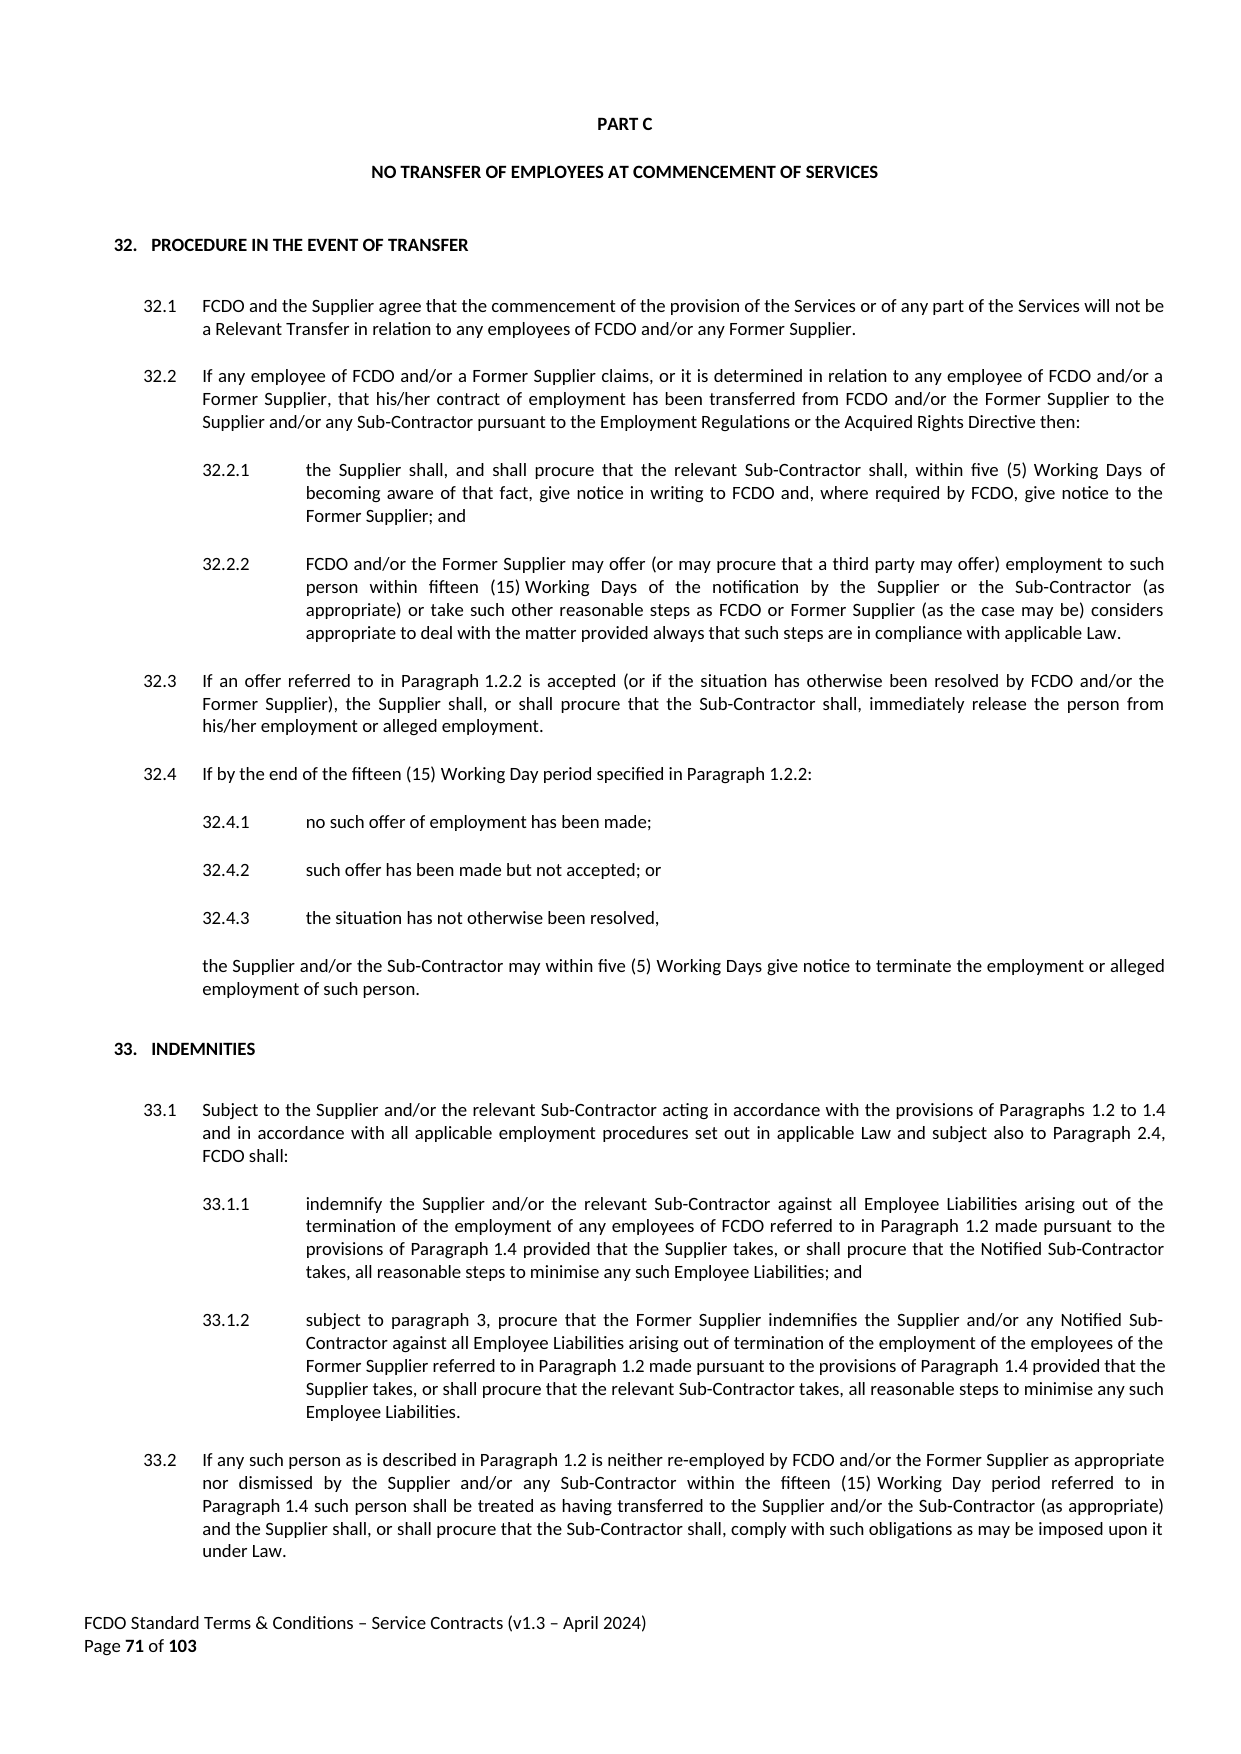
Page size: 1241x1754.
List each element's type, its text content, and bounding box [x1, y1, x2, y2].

list If any employee of FCDO and/or a Former Supplier claims, or it is determined in relation to any employee of FCDO and/or a Former Supplier, that his/her contract of employment has been transferred from FCDO and/or the Former Supplier to the Supplier and/or any Sub-Contractor pursuant to the Employment Regulations or the Acquired Rights Directive then: [143, 364, 1166, 433]
subtitle INDEMNITIES [113, 1037, 1166, 1060]
list Subject to the Supplier and/or the relevant Sub-Contractor acting in accordance with the provisions of Paragraphs 1.2 to 1.4 and in accordance with all applicable employment procedures set out in applicable Law and subject also to Paragraph 2.4, FCDO shall: [143, 1098, 1166, 1167]
list subject to paragraph 3, procure that the Former Supplier indemnifies the Supplier and/or any Notified Sub-Contractor against all Employee Liabilities arising out of termination of the employment of the employees of the Former Supplier referred to in Paragraph 1.2 made pursuant to the provisions of Paragraph 1.4 provided that the Supplier takes, or shall procure that the relevant Sub-Contractor takes, all reasonable steps to minimise any such Employee Liabilities. [202, 1308, 1166, 1423]
list the situation has not otherwise been resolved, [202, 906, 1166, 929]
list FCDO and the Supplier agree that the commencement of the provision of the Services or of any part of the Services will not be a Relevant Transfer in relation to any employees of FCDO and/or any Former Supplier. [143, 294, 1166, 339]
text PART C [84, 112, 1166, 135]
list indemnify the Supplier and/or the relevant Sub-Contractor against all Employee Liabilities arising out of the termination of the employment of any employees of FCDO referred to in Paragraph 1.2 made pursuant to the provisions of Paragraph 1.4 provided that the Supplier takes, or shall procure that the Notified Sub-Contractor takes, all reasonable steps to minimise any such Employee Liabilities; and [202, 1192, 1166, 1283]
list no such offer of employment has been made; [202, 810, 1166, 833]
list the Supplier shall, and shall procure that the relevant Sub-Contractor shall, within five (5) Working Days of becoming aware of that fact, give notice in writing to FCDO and, where required by FCDO, give notice to the Former Supplier; and [202, 458, 1166, 527]
text the Supplier and/or the Sub-Contractor may within five (5) Working Days give notice to terminate the employment or alleged employment of such person. [202, 954, 1166, 1000]
list If an offer referred to in Paragraph 1.2.2 is accepted (or if the situation has otherwise been resolved by FCDO and/or the Former Supplier), the Supplier shall, or shall procure that the Sub-Contractor shall, immediately release the person from his/her employment or alleged employment. [143, 669, 1166, 737]
list such offer has been made but not accepted; or [202, 858, 1166, 881]
list If by the end of the fifteen (15) Working Day period specified in Paragraph 1.2.2: [143, 762, 1166, 785]
list FCDO and/or the Former Supplier may offer (or may procure that a third party may offer) employment to such person within fifteen (15) Working Days of the notification by the Supplier or the Sub-Contractor (as appropriate) or take such other reasonable steps as FCDO or Former Supplier (as the case may be) considers appropriate to deal with the matter provided always that such steps are in compliance with applicable Law. [202, 552, 1166, 644]
subtitle PROCEDURE IN THE EVENT OF TRANSFER [113, 233, 1166, 256]
text No transfer of employees at commencement of Services [84, 160, 1166, 183]
list If any such person as is described in Paragraph 1.2 is neither re-employed by FCDO and/or the Former Supplier as appropriate nor dismissed by the Supplier and/or any Sub-Contractor within the fifteen (15) Working Day period referred to in Paragraph 1.4 such person shall be treated as having transferred to the Supplier and/or the Sub-Contractor (as appropriate) and the Supplier shall, or shall procure that the Sub-Contractor shall, comply with such obligations as may be imposed upon it under Law. [143, 1448, 1166, 1562]
